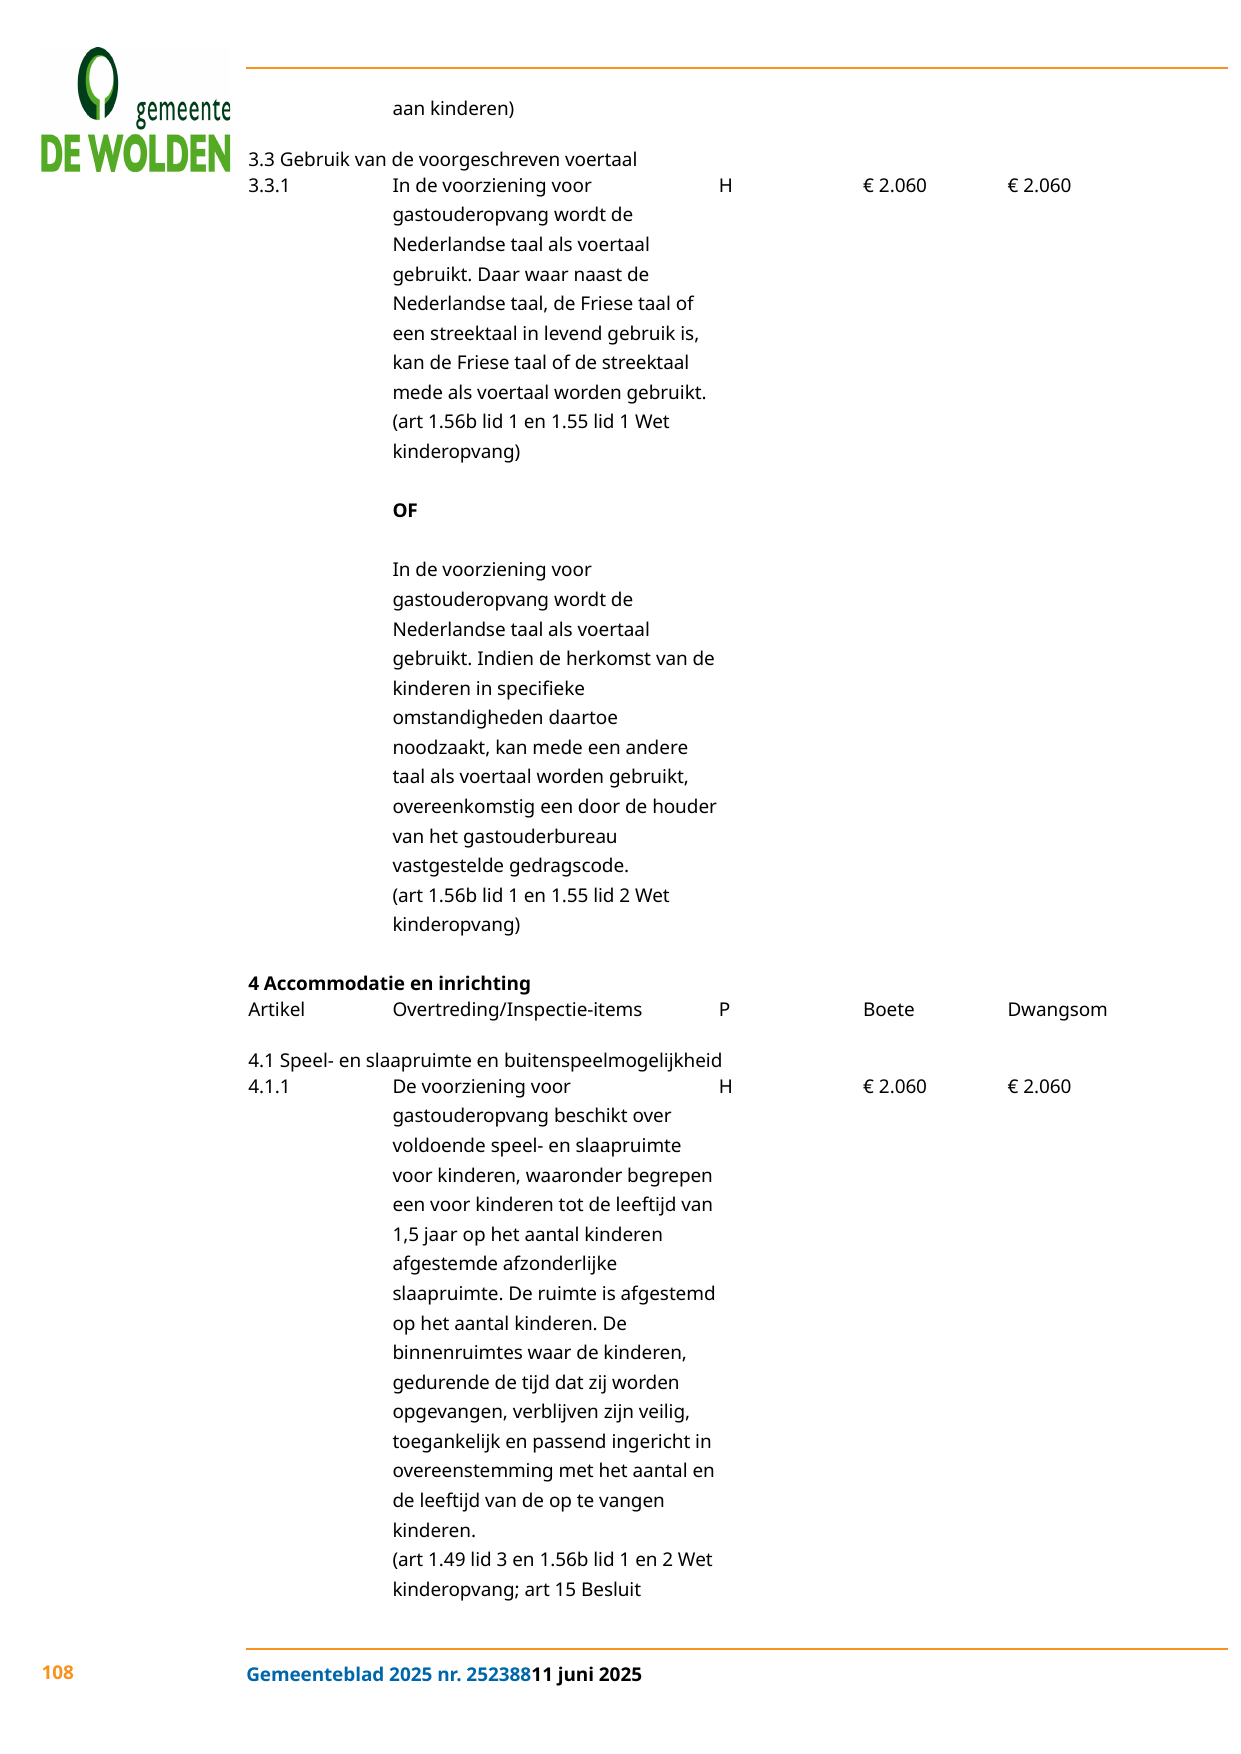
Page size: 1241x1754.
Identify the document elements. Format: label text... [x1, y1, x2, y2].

table_cell [248, 121, 392, 146]
table_cell € 2.060 [1007, 1073, 1152, 1602]
table_cell 4.1.1 [248, 1073, 392, 1602]
table_cell 3.3.1 [248, 172, 392, 937]
table_cell H [719, 1073, 863, 1602]
table_header 4 Accommodatie en inrichting [248, 970, 1152, 996]
table_cell Artikel [248, 996, 392, 1022]
table_cell [248, 1022, 392, 1047]
table_cell [719, 1022, 863, 1047]
table_cell € 2.060 [863, 1073, 1007, 1602]
table_cell aan kinderen) [392, 95, 719, 121]
picture [41, 47, 231, 172]
table_cell 3.3 Gebruik van de voorgeschreven voertaal [248, 146, 1152, 172]
table_cell [719, 95, 863, 121]
table_cell Overtreding/Inspectie-items [392, 996, 719, 1022]
table_cell [863, 95, 1007, 121]
table_cell 4.1 Speel- en slaapruimte en buitenspeelmogelijkheid [248, 1048, 1152, 1073]
table_cell [392, 1022, 719, 1047]
table_cell [392, 121, 719, 146]
table_cell Boete [863, 996, 1007, 1022]
table_cell H [719, 172, 863, 937]
table_cell [1007, 121, 1152, 146]
table_cell [1007, 1022, 1152, 1047]
table_cell [863, 1022, 1007, 1047]
table_cell [719, 121, 863, 146]
table_cell [1007, 95, 1152, 121]
table_cell [863, 121, 1007, 146]
table_cell € 2.060 [1007, 172, 1152, 937]
table_cell De voorziening voor gastouderopvang beschikt over voldoende speel- en slaapruimte voor kinderen, waaronder begrepen een voor kinderen tot de leeftijd van 1,5 jaar op het aantal kinderen afgestemde afzonderlijke slaapruimte. De ruimte is afgestemd op het aantal kinderen. De binnenruimtes waar de kinderen, gedurende de tijd dat zij worden opgevangen, verblijven zijn veilig, toegankelijk en passend ingericht in overeenstemming met het aantal en de leeftijd van de op te vangen kinderen. (art 1.49 lid 3 en 1.56b lid 1 en 2 Wet kinderopvang; art 15 Besluit [392, 1073, 719, 1602]
table_cell € 2.060 [863, 172, 1007, 937]
table_cell In de voorziening voor gastouderopvang wordt de Nederlandse taal als voertaal gebruikt. Daar waar naast de Nederlandse taal, de Friese taal of een streektaal in levend gebruik is, kan de Friese taal of de streektaal mede als voertaal worden gebruikt. (art 1.56b lid 1 en 1.55 lid 1 Wet kinderopvang) OF In de voorziening voor gastouderopvang wordt de Nederlandse taal als voertaal gebruikt. Indien de herkomst van de kinderen in specifieke omstandigheden daartoe noodzaakt, kan mede een andere taal als voertaal worden gebruikt, overeenkomstig een door de houder van het gastouderbureau vastgestelde gedragscode. (art 1.56b lid 1 en 1.55 lid 2 Wet kinderopvang) [392, 172, 719, 937]
table_cell P [719, 996, 863, 1022]
table_cell Dwangsom [1007, 996, 1152, 1022]
table_cell [248, 95, 392, 121]
